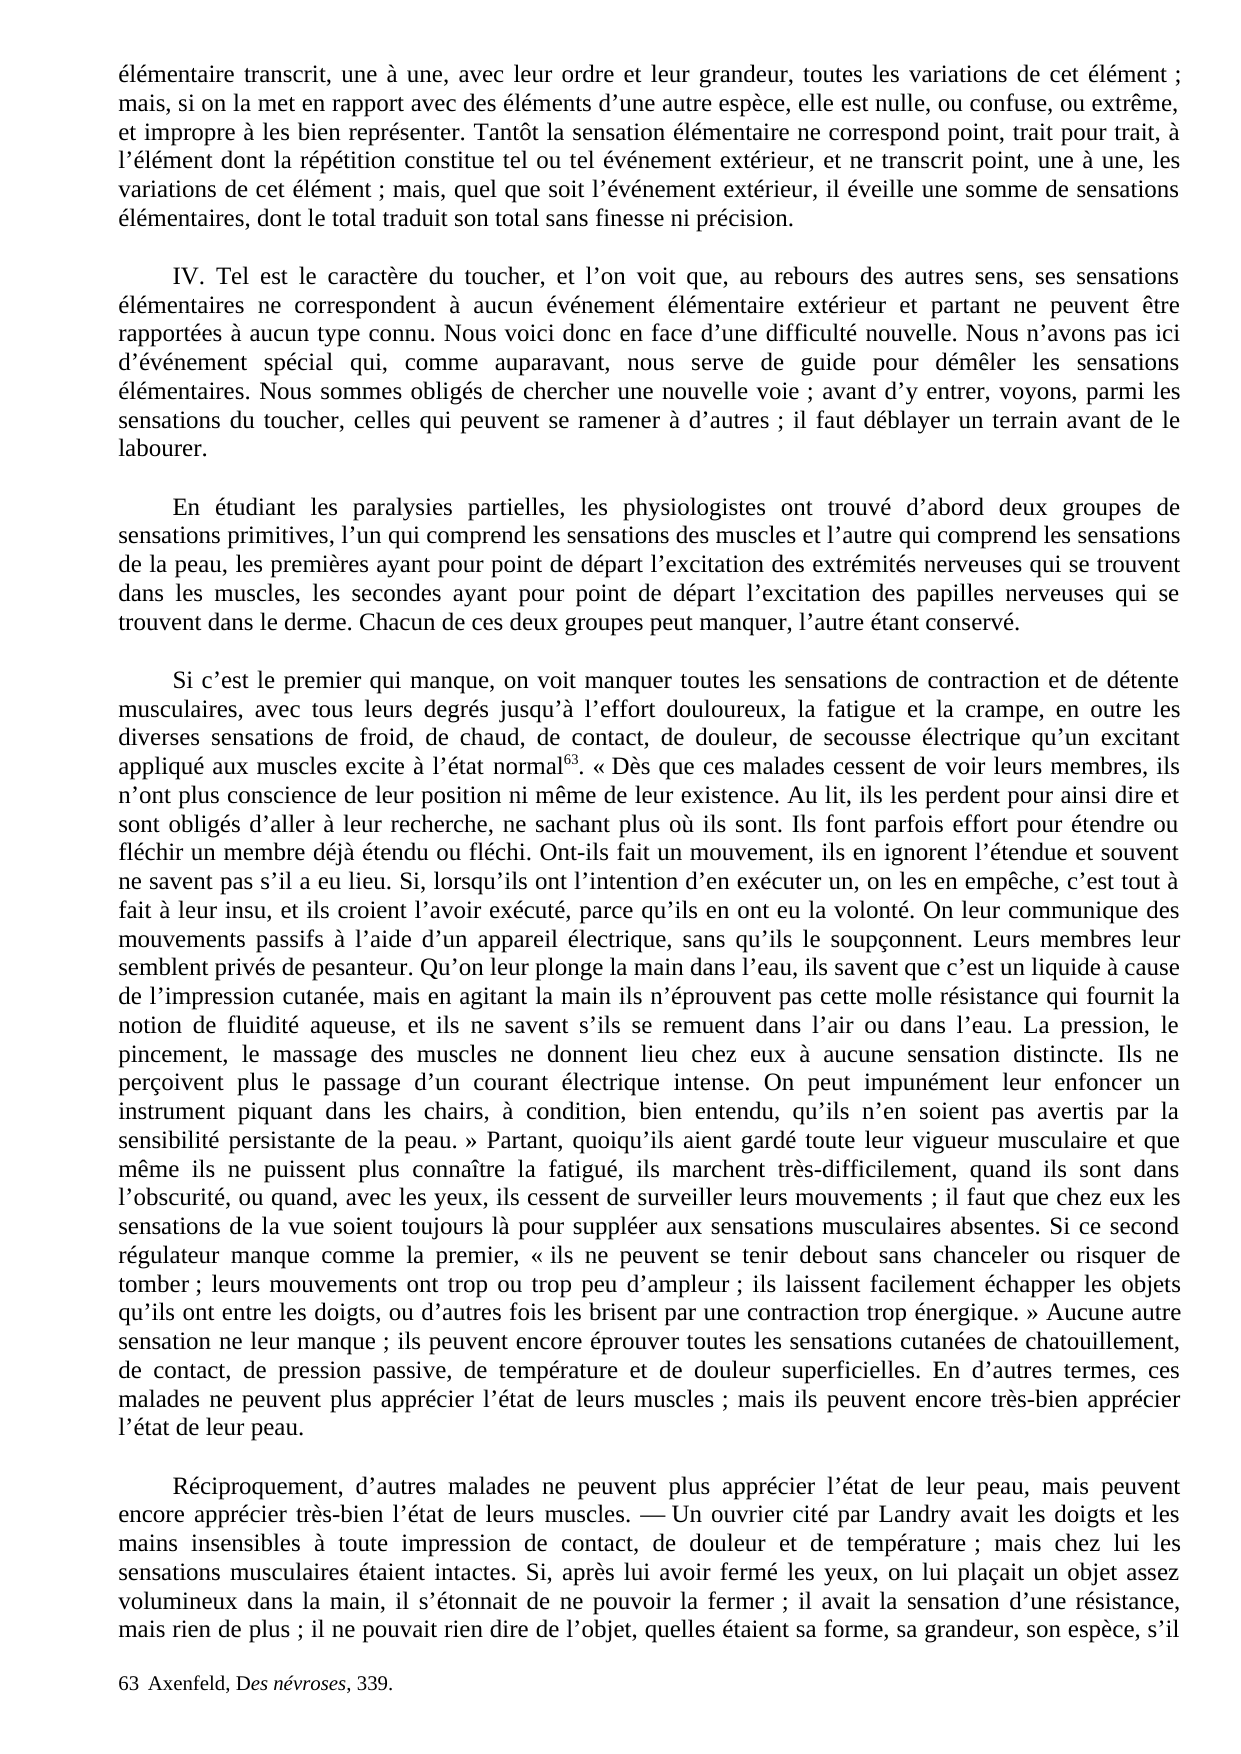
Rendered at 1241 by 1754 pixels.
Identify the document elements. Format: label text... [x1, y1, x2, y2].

text Si c’est le premier qui manque, on voit manquer toutes les sensations de contraction et de détente musculaires, avec tous leurs degrés jusqu’à l’effort douloureux, la fatigue et la crampe, en outre les diverses sensations de froid, de chaud, de contact, de douleur, de secousse électrique qu’un excitant appliqué aux muscles excite à l’état normal. « Dès que ces malades cessent de voir leurs membres, ils n’ont plus conscience de leur position ni même de leur existence. Au lit, ils les perdent pour ainsi dire et sont obligés d’aller à leur recherche, ne sachant plus où ils sont. Ils font parfois effort pour étendre ou fléchir un membre déjà étendu ou fléchi. Ont-ils fait un mouvement, ils en ignorent l’étendue et souvent ne savent pas s’il a eu lieu. Si, lorsqu’ils ont l’intention d’en exécuter un, on les en empêche, c’est tout à fait à leur insu, et ils croient l’avoir exécuté, parce qu’ils en ont eu la volonté. On leur communique des mouvements passifs à l’aide d’un appareil électrique, sans qu’ils le soupçonnent. Leurs membres leur semblent privés de pesanteur. Qu’on leur plonge la main dans l’eau, ils savent que c’est un liquide à cause de l’impression cutanée, mais en agitant la main ils n’éprouvent pas cette molle résistance qui fournit la notion de fluidité aqueuse, et ils ne savent s’ils se remuent dans l’air ou dans l’eau. La pression, le pincement, le massage des muscles ne donnent lieu chez eux à aucune sensation distincte. Ils ne perçoivent plus le passage d’un courant électrique intense. On peut impunément leur enfoncer un instrument piquant dans les chairs, à condition, bien entendu, qu’ils n’en soient pas avertis par la sensibilité persistante de la peau. » Partant, quoiqu’ils aient gardé toute leur vigueur musculaire et que même ils ne puissent plus connaître la fatigué, ils marchent très-difficilement, quand ils sont dans l’obscurité, ou quand, avec les yeux, ils cessent de surveiller leurs mouvements ; il faut que chez eux les sensations de la vue soient toujours là pour suppléer aux sensations musculaires absentes. Si ce second régulateur manque comme la premier, « ils ne peuvent se tenir debout sans chanceler ou risquer de tomber ; leurs mouvements ont trop ou trop peu d’ampleur ; ils laissent facilement échapper les objets qu’ils ont entre les doigts, ou d’autres fois les brisent par une contraction trop énergique. » Aucune autre sensation ne leur manque ; ils peuvent encore éprouver toutes les sensations cutanées de chatouillement, de contact, de pression passive, de température et de douleur superficielles. En d’autres termes, ces malades ne peuvent plus apprécier l’état de leurs muscles ; mais ils peuvent encore très-bien apprécier l’état de leur peau. [118, 665, 1181, 1441]
text élémentaire transcrit, une à une, avec leur ordre et leur grandeur, toutes les variations de cet élément ; mais, si on la met en rapport avec des éléments d’une autre espèce, elle est nulle, ou confuse, ou extrême, et impropre à les bien représenter. Tantôt la sensation élémentaire ne correspond point, trait pour trait, à l’élément dont la répétition constitue tel ou tel événement extérieur, et ne transcrit point, une à une, les variations de cet élément ; mais, quel que soit l’événement extérieur, il éveille une somme de sensations élémentaires, dont le total traduit son total sans finesse ni précision. [118, 59, 1181, 232]
text Réciproquement, d’autres malades ne peuvent plus apprécier l’état de leur peau, mais peuvent encore apprécier très-bien l’état de leurs muscles. — Un ouvrier cité par Landry avait les doigts et les mains insensibles à toute impression de contact, de douleur et de température ; mais chez lui les sensations musculaires étaient intactes. Si, après lui avoir fermé les yeux, on lui plaçait un objet assez volumineux dans la main, il s’étonnait de ne pouvoir la fermer ; il avait la sensation d’une résistance, mais rien de plus ; il ne pouvait rien dire de l’objet, quelles étaient sa forme, sa grandeur, son espèce, s’il [118, 1471, 1181, 1643]
text En étudiant les paralysies partielles, les physiologistes ont trouvé d’abord deux groupes de sensations primitives, l’un qui comprend les sensations des muscles et l’autre qui comprend les sensations de la peau, les premières ayant pour point de départ l’excitation des extrémités nerveuses qui se trouvent dans les muscles, les secondes ayant pour point de départ l’excitation des papilles nerveuses qui se trouvent dans le derme. Chacun de ces deux groupes peut manquer, l’autre étant conservé. [118, 492, 1181, 636]
text Axenfeld, Des névroses, 339. [118, 1671, 1181, 1695]
text IV. Tel est le caractère du toucher, et l’on voit que, au rebours des autres sens, ses sensations élémentaires ne correspondent à aucun événement élémentaire extérieur et partant ne peuvent être rapportées à aucun type connu. Nous voici donc en face d’une difficulté nouvelle. Nous n’avons pas ici d’événement spécial qui, comme auparavant, nous serve de guide pour démêler les sensations élémentaires. Nous sommes obligés de chercher une nouvelle voie ; avant d’y entrer, voyons, parmi les sensations du toucher, celles qui peuvent se ramener à d’autres ; il faut déblayer un terrain avant de le labourer. [118, 261, 1181, 462]
